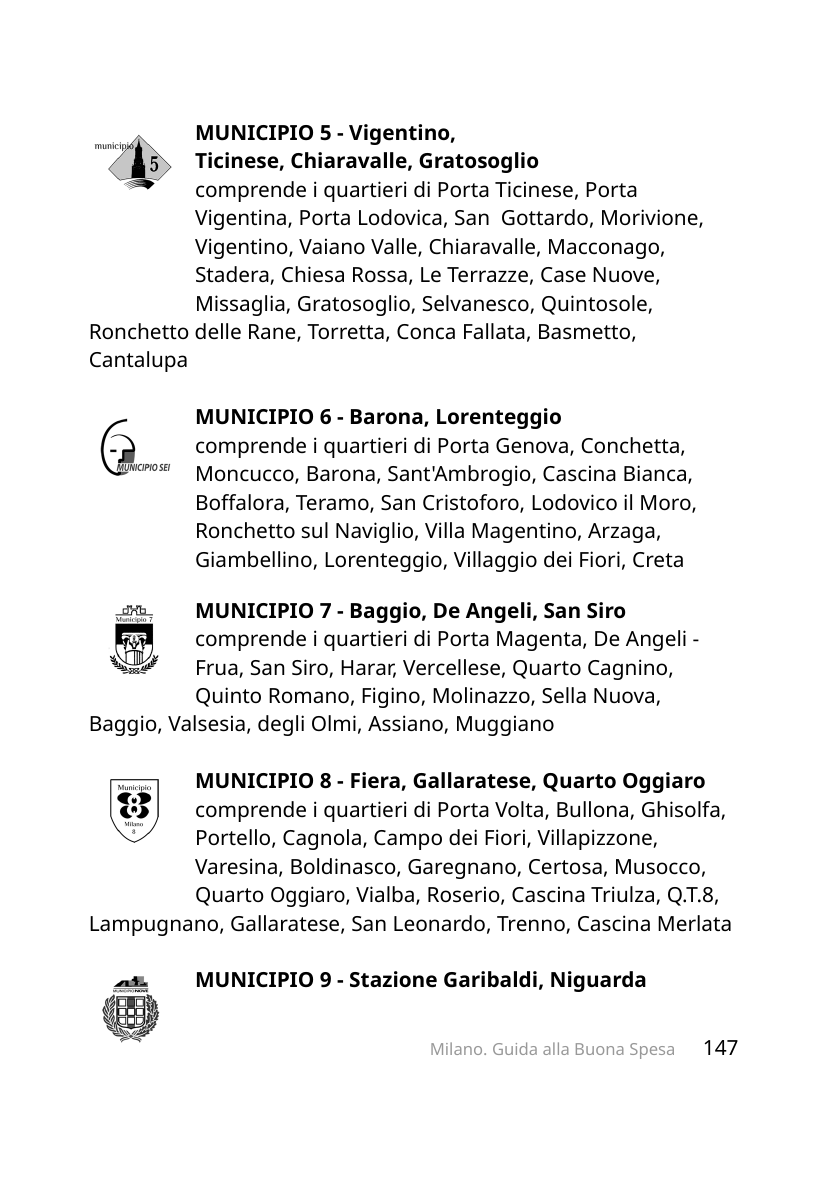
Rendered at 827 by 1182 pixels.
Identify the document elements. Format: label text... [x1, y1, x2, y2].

text MUNICIPIO 6 - Barona, Lorenteggio [178, 402, 738, 431]
picture [88, 965, 178, 1054]
text comprende i quartieri di Porta Ticinese, Porta Vigentina, Porta Lodovica, San Gottardo, Morivione, Vigentino, Vaiano Valle, Chiaravalle, Macconago, Stadera, Chiesa Rossa, Le Terrazze, Case Nuove, Missaglia, Gratosoglio, Selvanesco, Quintosole, Ronchetto delle Rane, Torretta, Conca Fallata, Basmetto, Cantalupa [88, 175, 738, 374]
text MUNICIPIO 9 - Stazione Garibaldi, Niguarda [178, 966, 738, 994]
text comprende i quartieri di Porta Magenta, De Angeli - Frua, San Siro, Harar, Vercellese, Quarto Cagnino, Quinto Romano, Figino, Molinazzo, Sella Nuova, Baggio, Valsesia, degli Olmi, Assiano, Muggiano [88, 624, 738, 738]
picture [88, 118, 178, 207]
text Ticinese, Chiaravalle, Gratosoglio [178, 147, 738, 175]
picture [88, 595, 178, 685]
text MUNICIPIO 7 - Baggio, De Angeli, San Siro [178, 596, 738, 624]
text comprende i quartieri di Porta Volta, Bullona, Ghisolfa, Portello, Cagnola, Campo dei Fiori, Villapizzone, Varesina, Boldinasco, Garegnano, Certosa, Musocco, Quarto Oggiaro, Vialba, Roserio, Cascina Triulza, Q.T.8, Lampugnano, Gallaratese, San Leonardo, Trenno, Cascina Merlata [88, 795, 738, 937]
text MUNICIPIO 8 - Fiera, Gallaratese, Quarto Oggiaro [178, 766, 738, 795]
text MUNICIPIO 5 - Vigentino, [178, 118, 738, 147]
picture [88, 402, 178, 491]
text comprende i quartieri di Porta Genova, Conchetta, Moncucco, Barona, Sant'Ambrogio, Cascina Bianca, Boffalora, Teramo, San Cristoforo, Lodovico il Moro, Ronchetto sul Naviglio, Villa Magentino, Arzaga, Giambellino, Lorenteggio, Villaggio dei Fiori, Creta [88, 431, 738, 573]
picture [88, 766, 178, 855]
